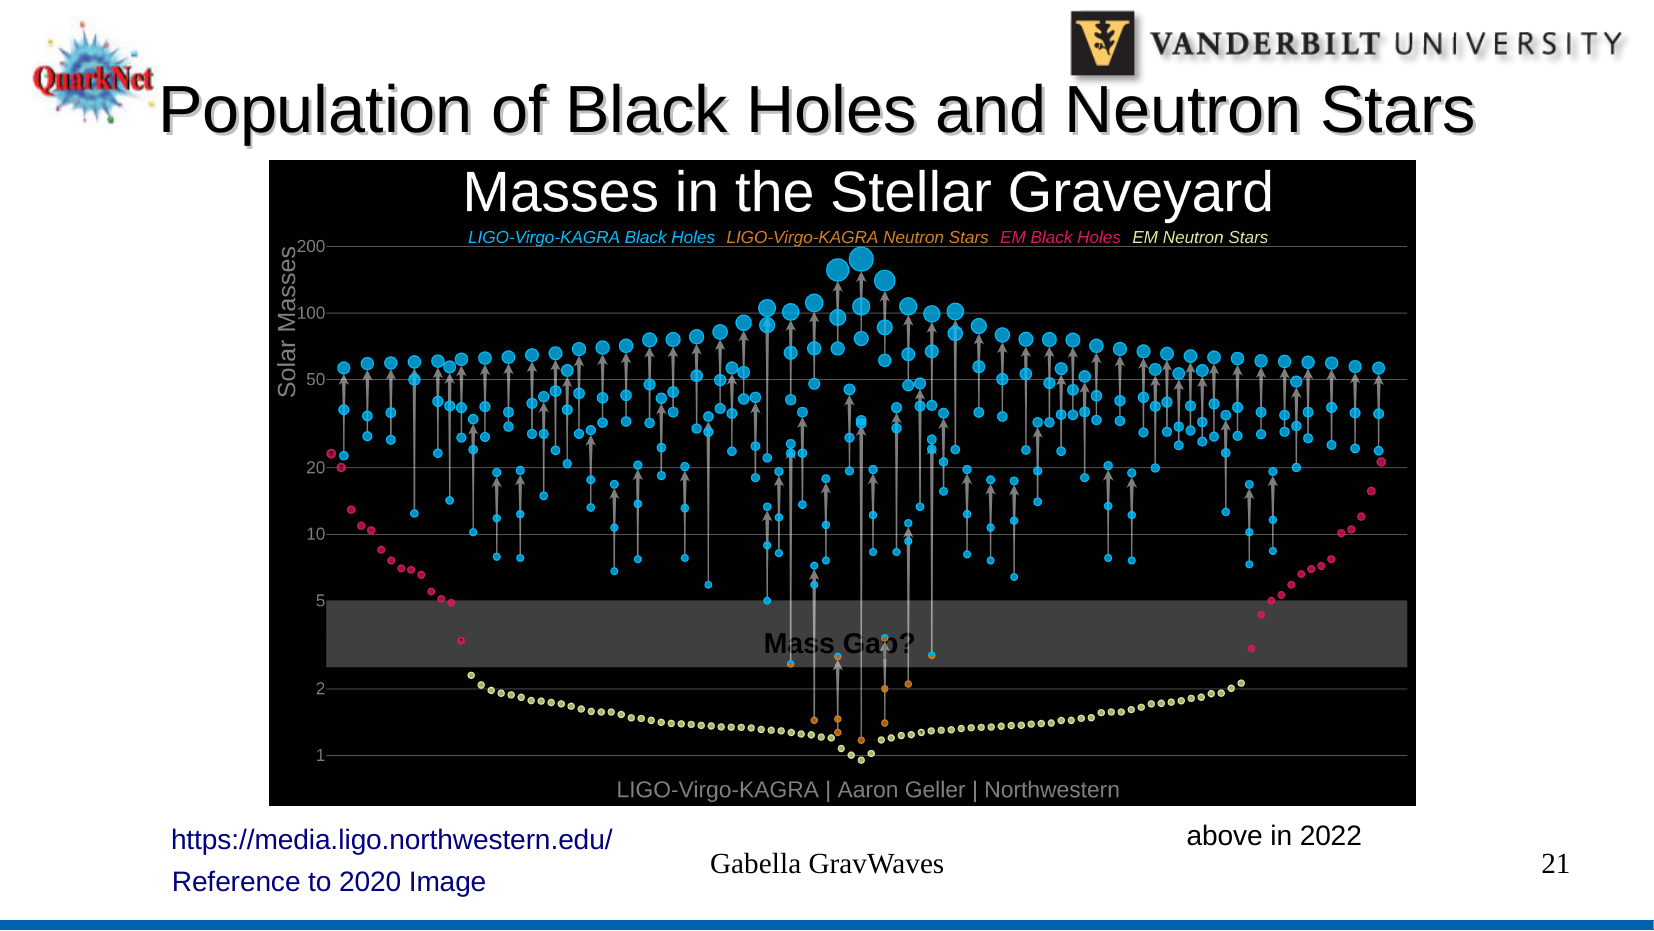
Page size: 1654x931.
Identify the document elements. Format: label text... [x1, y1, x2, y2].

picture [1067, 8, 1637, 91]
text_box https://media.ligo.northwestern.edu/ [156, 812, 790, 863]
text_box above in 2022 [1171, 808, 1520, 859]
picture [19, 16, 166, 135]
title Population of Black Holes and Neutron Stars [45, 32, 1591, 186]
picture [269, 160, 1416, 806]
text_box Reference to 2020 Image [157, 863, 610, 905]
